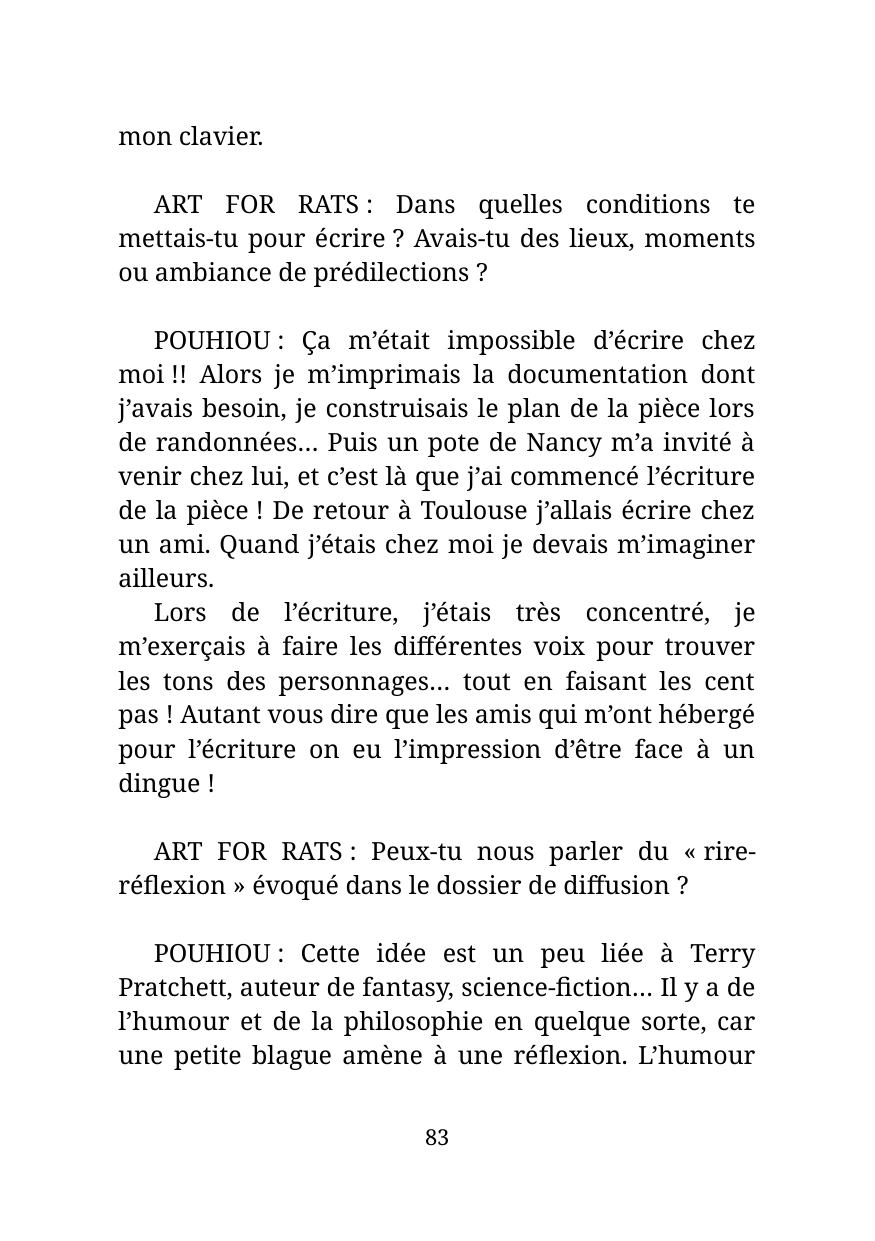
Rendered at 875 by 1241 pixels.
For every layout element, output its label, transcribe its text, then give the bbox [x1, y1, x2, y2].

text mon clavier. [118, 118, 756, 152]
text POUHIOU : Ça m’était impossible d’écrire chez moi !! Alors je m’imprimais la documentation dont j’avais besoin, je construisais le plan de la pièce lors de randonnées… Puis un pote de Nancy m’a invité à venir chez lui, et c’est là que j’ai commencé l’écriture de la pièce ! De retour à Toulouse j’allais écrire chez un ami. Quand j’étais chez moi je devais m’imaginer ailleurs. [118, 322, 756, 595]
text ART FOR RATS : Peux-tu nous parler du « rire-réflexion » évoqué dans le dossier de diffusion ? [118, 833, 756, 902]
text Lors de l’écriture, j’étais très concentré, je m’exerçais à faire les différentes voix pour trouver les tons des personnages… tout en faisant les cent pas ! Autant vous dire que les amis qui m’ont hébergé pour l’écriture on eu l’impression d’être face à un dingue ! [118, 595, 756, 799]
text ART FOR RATS : Dans quelles conditions te mettais-tu pour écrire ? Avais-tu des lieux, moments ou ambiance de prédilections ? [118, 186, 756, 288]
text POUHIOU : Cette idée est un peu liée à Terry Pratchett, auteur de fantasy, science-fiction… Il y a de l’humour et de la philosophie en quelque sorte, car une petite blague amène à une réflexion. L’humour [118, 936, 756, 1072]
